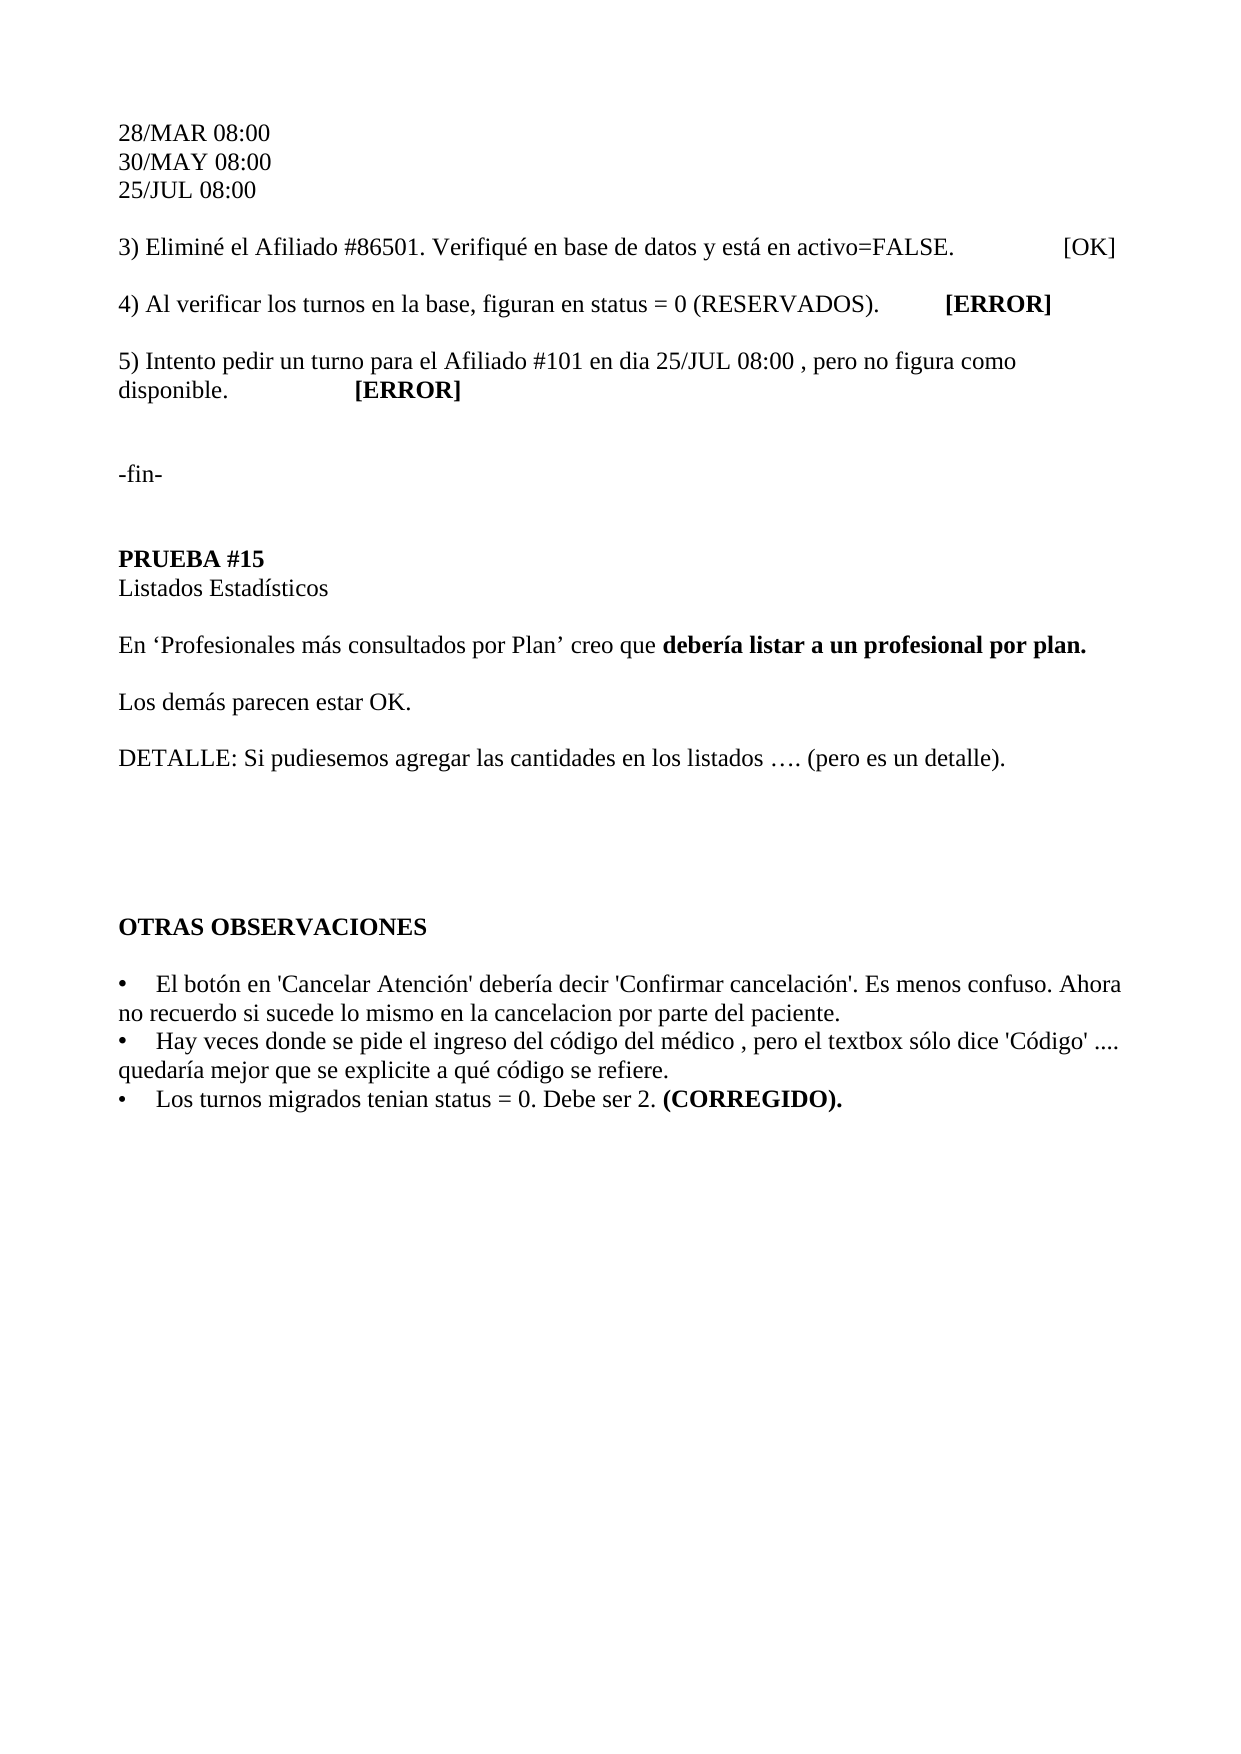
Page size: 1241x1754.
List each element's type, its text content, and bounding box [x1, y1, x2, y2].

text -fin- [118, 459, 1122, 488]
text PRUEBA #15 [118, 544, 1122, 573]
text 4) Al verificar los turnos en la base, figuran en status = 0 (RESERVADOS). [ERROR] [118, 289, 1122, 318]
list Los turnos migrados tenian status = 0. Debe ser 2. (CORREGIDO). [81, 1084, 1122, 1113]
text 25/JUL 08:00 [118, 176, 1122, 204]
text Listados Estadísticos [118, 573, 1122, 602]
text En ‘Profesionales más consultados por Plan’ creo que debería listar a un profesional por plan. [118, 630, 1122, 658]
text 5) Intento pedir un turno para el Afiliado #101 en dia 25/JUL 08:00 , pero no figura como disponible. [ERROR] [118, 346, 1122, 403]
list El botón en 'Cancelar Atención' debería decir 'Confirmar cancelación'. Es menos confuso. Ahora no recuerdo si sucede lo mismo en la cancelacion por parte del paciente. [81, 969, 1122, 1026]
text Los demás parecen estar OK. [118, 687, 1122, 715]
text DETALLE: Si pudiesemos agregar las cantidades en los listados …. (pero es un detalle). [118, 743, 1122, 772]
text OTRAS OBSERVACIONES [118, 912, 1122, 941]
text 3) Eliminé el Afiliado #86501. Verifiqué en base de datos y está en activo=FALSE. [OK] [118, 232, 1122, 261]
text 30/MAY 08:00 [118, 147, 1122, 176]
list Hay veces donde se pide el ingreso del código del médico , pero el textbox sólo dice 'Código' .... quedaría mejor que se explicite a qué código se refiere. [81, 1026, 1122, 1084]
text 28/MAR 08:00 [118, 118, 1122, 147]
